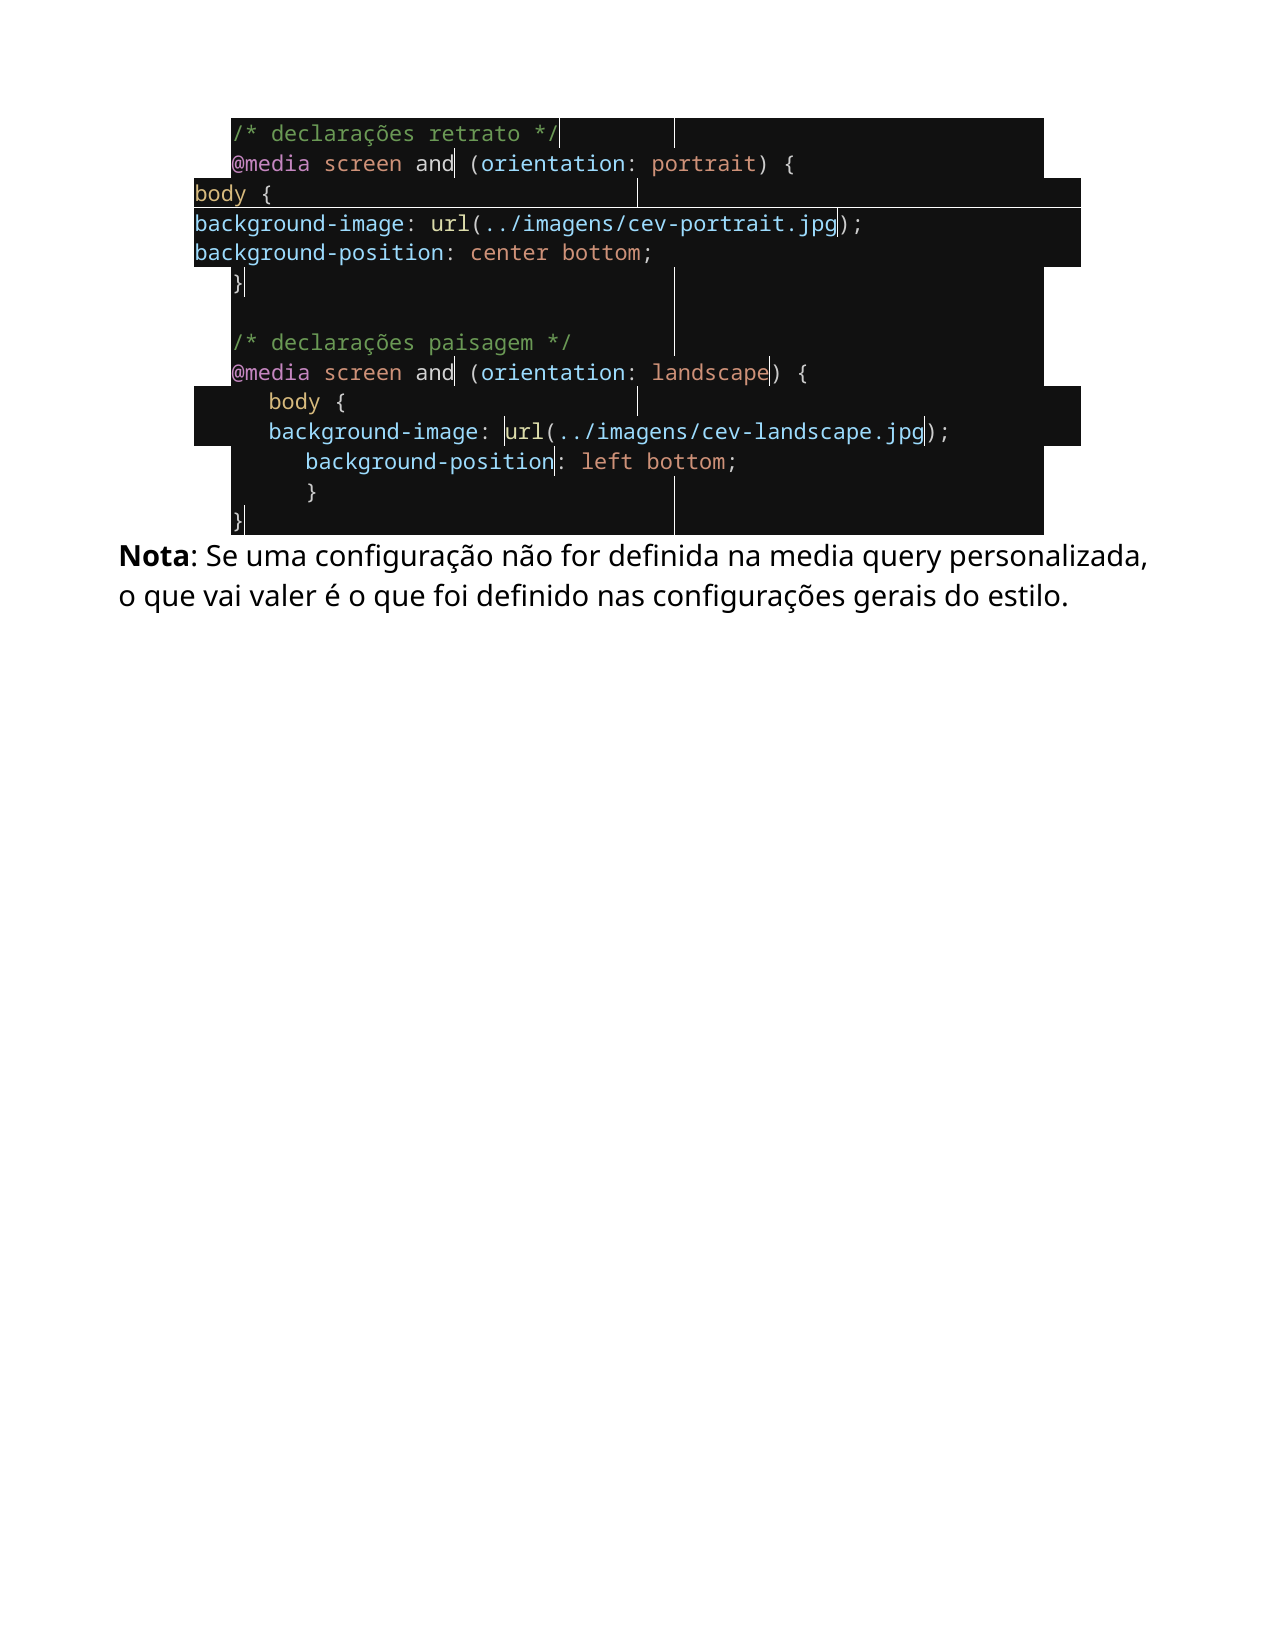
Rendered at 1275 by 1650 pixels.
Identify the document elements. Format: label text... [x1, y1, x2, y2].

text } [118, 476, 1157, 505]
text Nota: Se uma configuração não for definida na media query personalizada, o que vai valer é o que foi definido nas configurações gerais do estilo. [118, 535, 1157, 614]
text @media screen and (orientation: landscape) { [118, 356, 1157, 386]
text @media screen and (orientation: portrait) { [118, 148, 1157, 178]
text background-image: url(../imagens/cev-landscape.jpg); [118, 416, 1157, 446]
text background-position: center bottom; [118, 237, 1157, 267]
text /* declarações retrato */ [118, 118, 1157, 148]
text background-position: left bottom; [118, 446, 1157, 476]
text } [118, 505, 1157, 535]
text /* declarações paisagem */ [118, 327, 1157, 356]
text body { [118, 386, 1157, 416]
text background-image: url(../imagens/cev-portrait.jpg); [118, 207, 1157, 237]
text } [118, 267, 1157, 297]
text body { [118, 178, 1157, 207]
